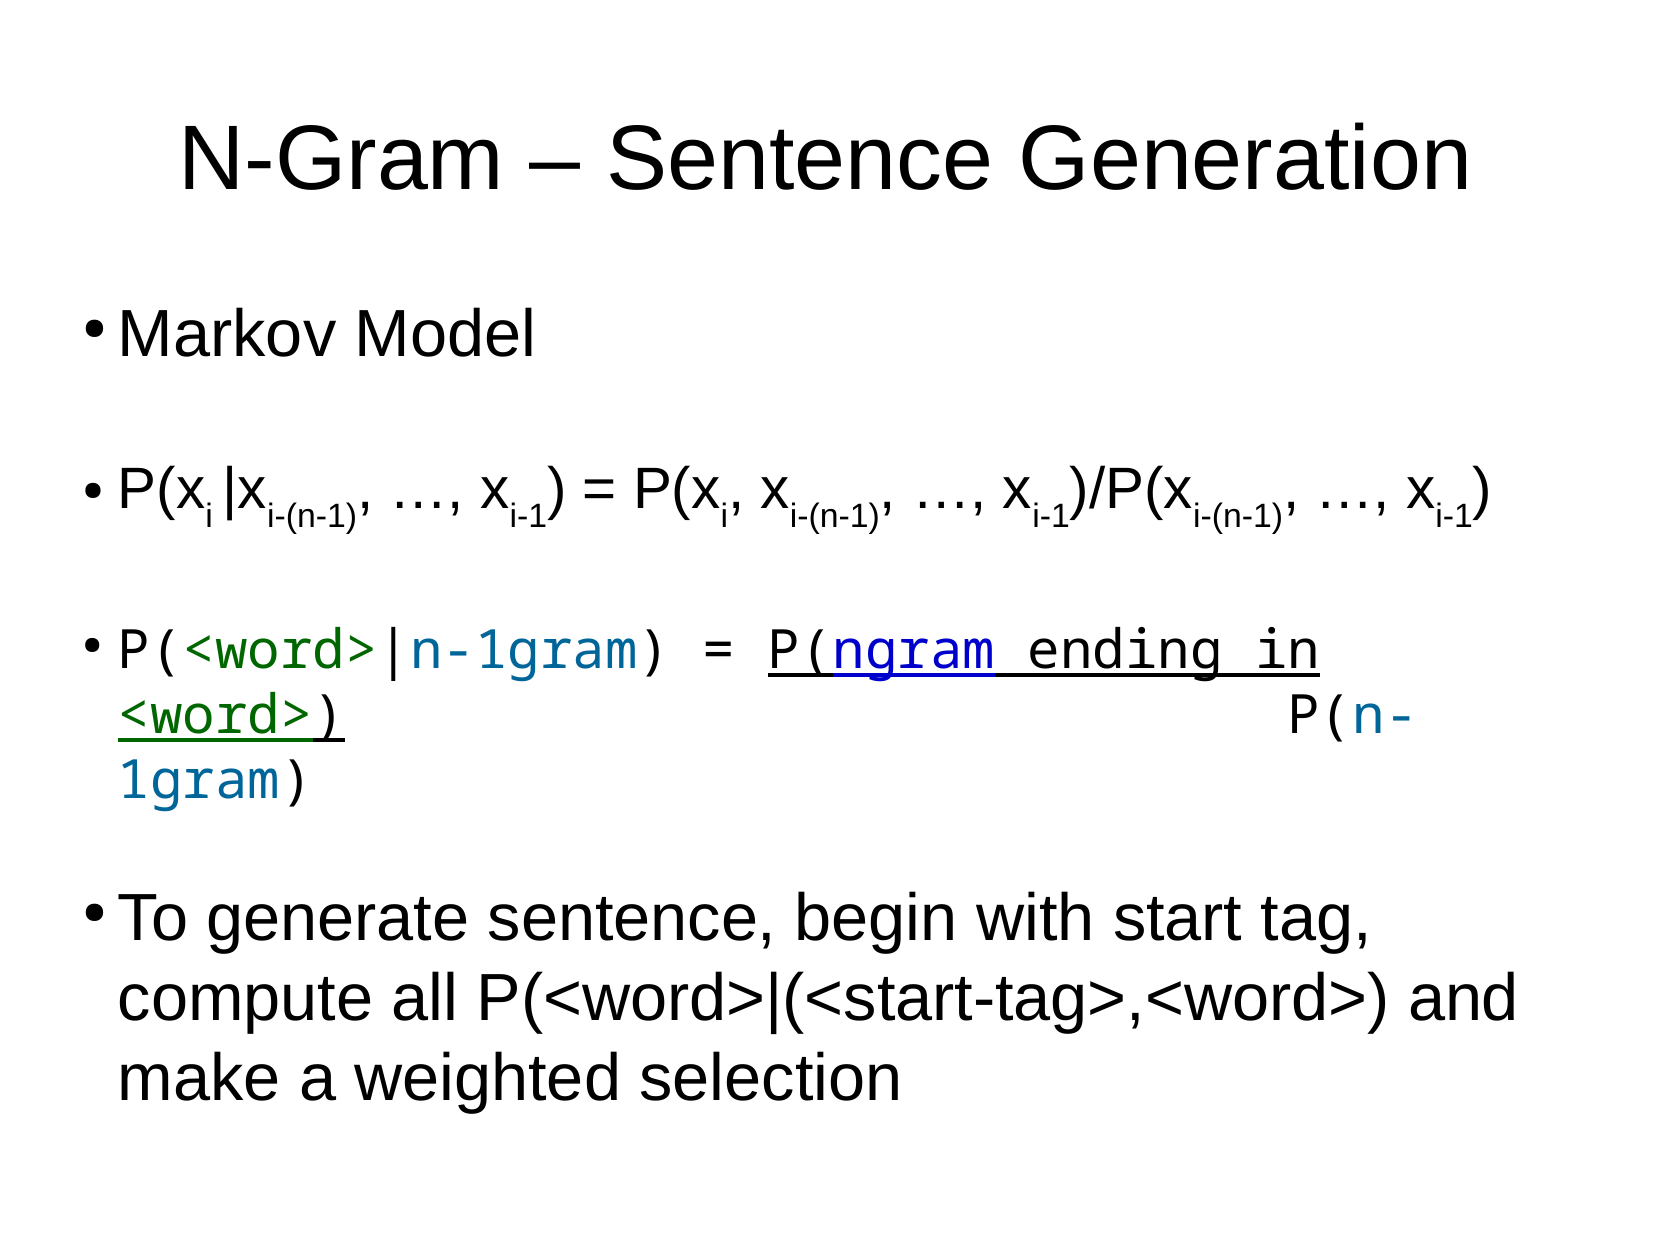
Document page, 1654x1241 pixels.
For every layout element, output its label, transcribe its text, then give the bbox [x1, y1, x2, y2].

text_box N-Gram – Sentence Generation [82, 49, 1570, 257]
text_box Markov Model P(xi |xi-(n-1), …, xi-1) = P(xi, xi-(n-1), …, xi-1)/P(xi-(n-1), …, xi-1) P(<word>|n-1gram) = P(ngram ending in <word>) P(n-1gram) To generate sentence, begin with start tag, compute all P(<word>|(<start-tag>,<word>) and make a weighted selection [82, 290, 1570, 1010]
